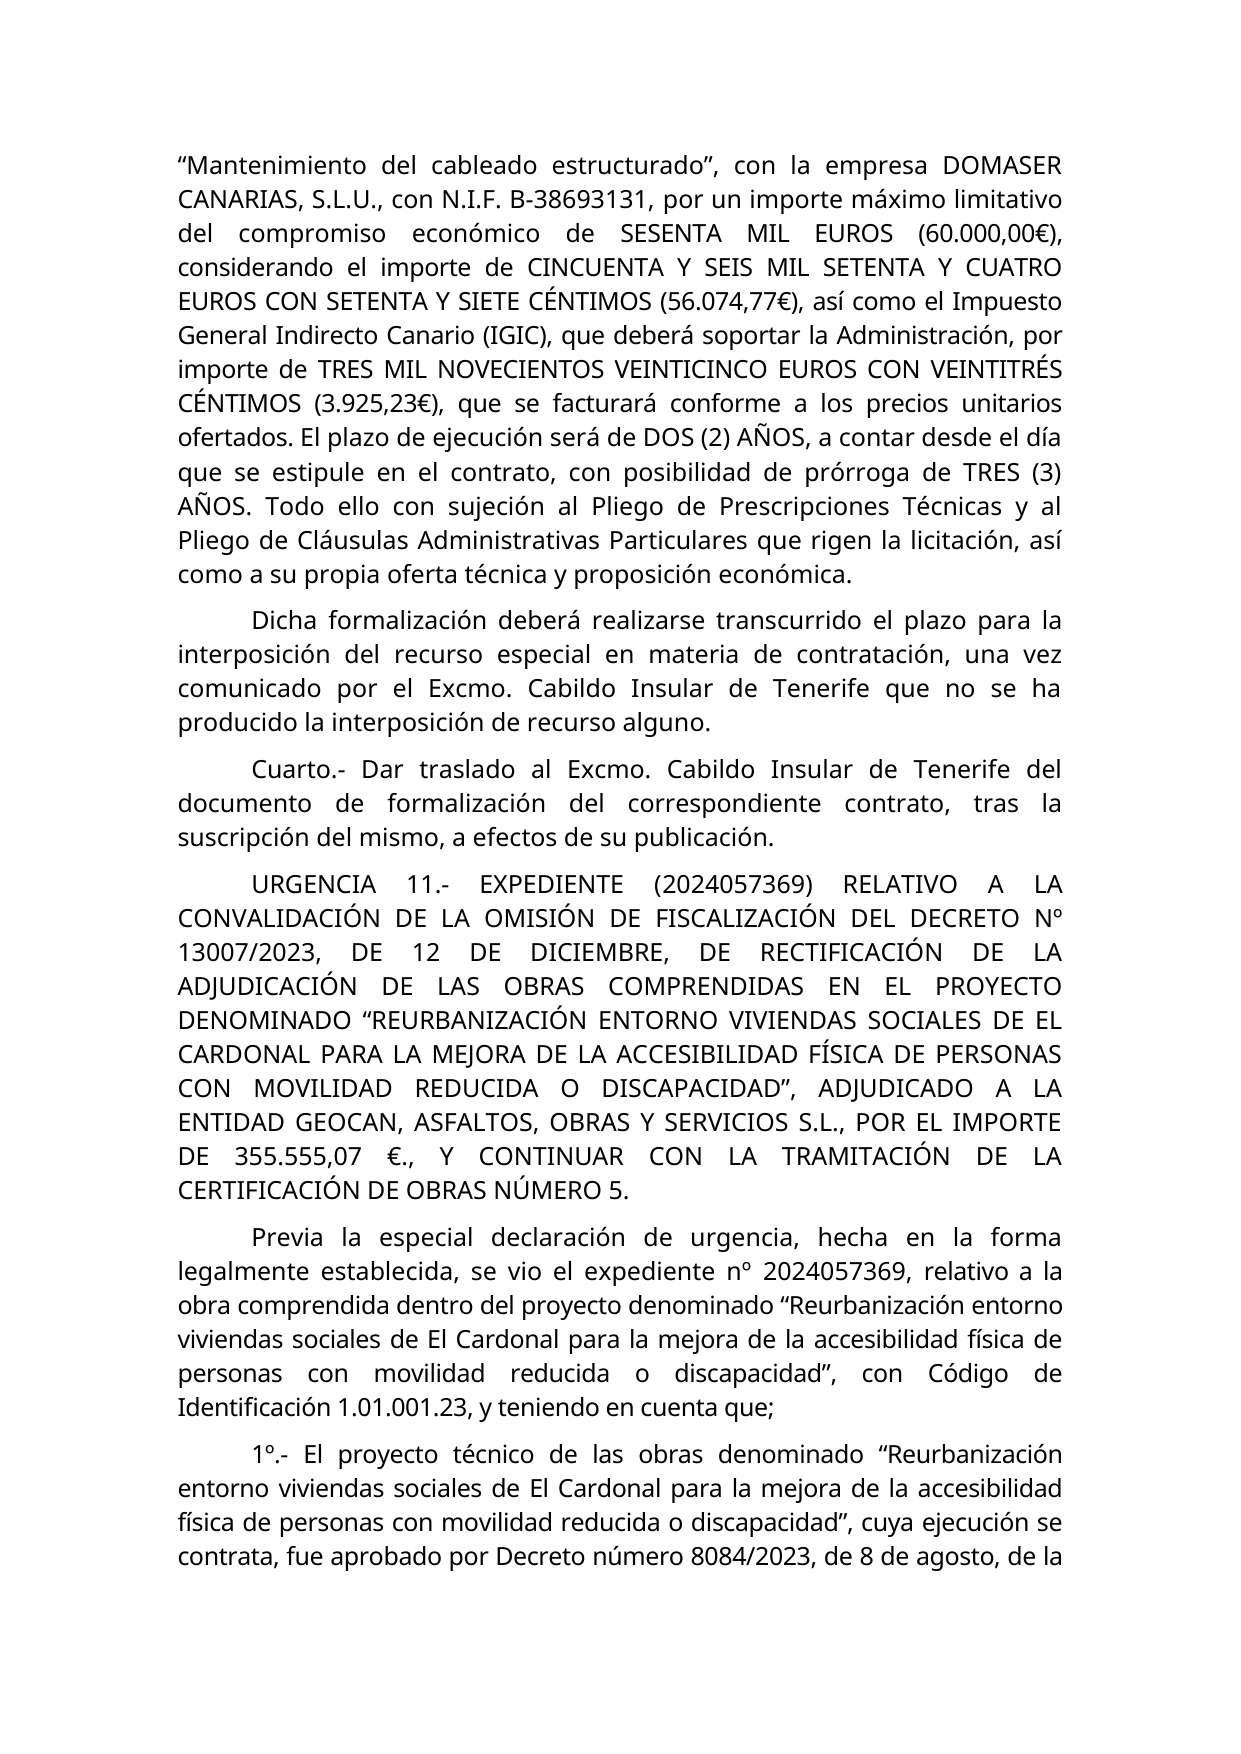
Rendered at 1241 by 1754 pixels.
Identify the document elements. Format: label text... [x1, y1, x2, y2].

text Cuarto.- Dar traslado al Excmo. Cabildo Insular de Tenerife del documento de formalización del correspondiente contrato, tras la suscripción del mismo, a efectos de su publicación. [177, 752, 1063, 854]
text 1º.- El proyecto técnico de las obras denominado “Reurbanización entorno viviendas sociales de El Cardonal para la mejora de la accesibilidad física de personas con movilidad reducida o discapacidad”, cuya ejecución se contrata, fue aprobado por Decreto número 8084/2023, de 8 de agosto, de la [177, 1436, 1063, 1573]
text “Mantenimiento del cableado estructurado”, con la empresa DOMASER CANARIAS, S.L.U., con N.I.F. B-38693131, por un importe máximo limitativo del compromiso económico de SESENTA MIL EUROS (60.000,00€), considerando el importe de CINCUENTA Y SEIS MIL SETENTA Y CUATRO EUROS CON SETENTA Y SIETE CÉNTIMOS (56.074,77€), así como el Impuesto General Indirecto Canario (IGIC), que deberá soportar la Administración, por importe de TRES MIL NOVECIENTOS VEINTICINCO EUROS CON VEINTITRÉS CÉNTIMOS (3.925,23€), que se facturará conforme a los precios unitarios ofertados. El plazo de ejecución será de DOS (2) AÑOS, a contar desde el día que se estipule en el contrato, con posibilidad de prórroga de TRES (3) AÑOS. Todo ello con sujeción al Pliego de Prescripciones Técnicas y al Pliego de Cláusulas Administrativas Particulares que rigen la licitación, así como a su propia oferta técnica y proposición económica. [177, 148, 1063, 590]
text Dicha formalización deberá realizarse transcurrido el plazo para la interposición del recurso especial en materia de contratación, una vez comunicado por el Excmo. Cabildo Insular de Tenerife que no se ha producido la interposición de recurso alguno. [177, 603, 1063, 739]
text URGENCIA 11.- EXPEDIENTE (2024057369) RELATIVO A LA CONVALIDACIÓN DE LA OMISIÓN DE FISCALIZACIÓN DEL DECRETO Nº 13007/2023, DE 12 DE DICIEMBRE, DE RECTIFICACIÓN DE LA ADJUDICACIÓN DE LAS OBRAS COMPRENDIDAS EN EL PROYECTO DENOMINADO “REURBANIZACIÓN ENTORNO VIVIENDAS SOCIALES DE EL CARDONAL PARA LA MEJORA DE LA ACCESIBILIDAD FÍSICA DE PERSONAS CON MOVILIDAD REDUCIDA O DISCAPACIDAD”, ADJUDICADO A LA ENTIDAD GEOCAN, ASFALTOS, OBRAS Y SERVICIOS S.L., POR EL IMPORTE DE 355.555,07 €., Y CONTINUAR CON LA TRAMITACIÓN DE LA CERTIFICACIÓN DE OBRAS NÚMERO 5. [177, 866, 1063, 1207]
text Previa la especial declaración de urgencia, hecha en la forma legalmente establecida, se vio el expediente nº 2024057369, relativo a la obra comprendida dentro del proyecto denominado “Reurbanización entorno viviendas sociales de El Cardonal para la mejora de la accesibilidad física de personas con movilidad reducida o discapacidad”, con Código de Identificación 1.01.001.23, y teniendo en cuenta que; [177, 1219, 1063, 1424]
